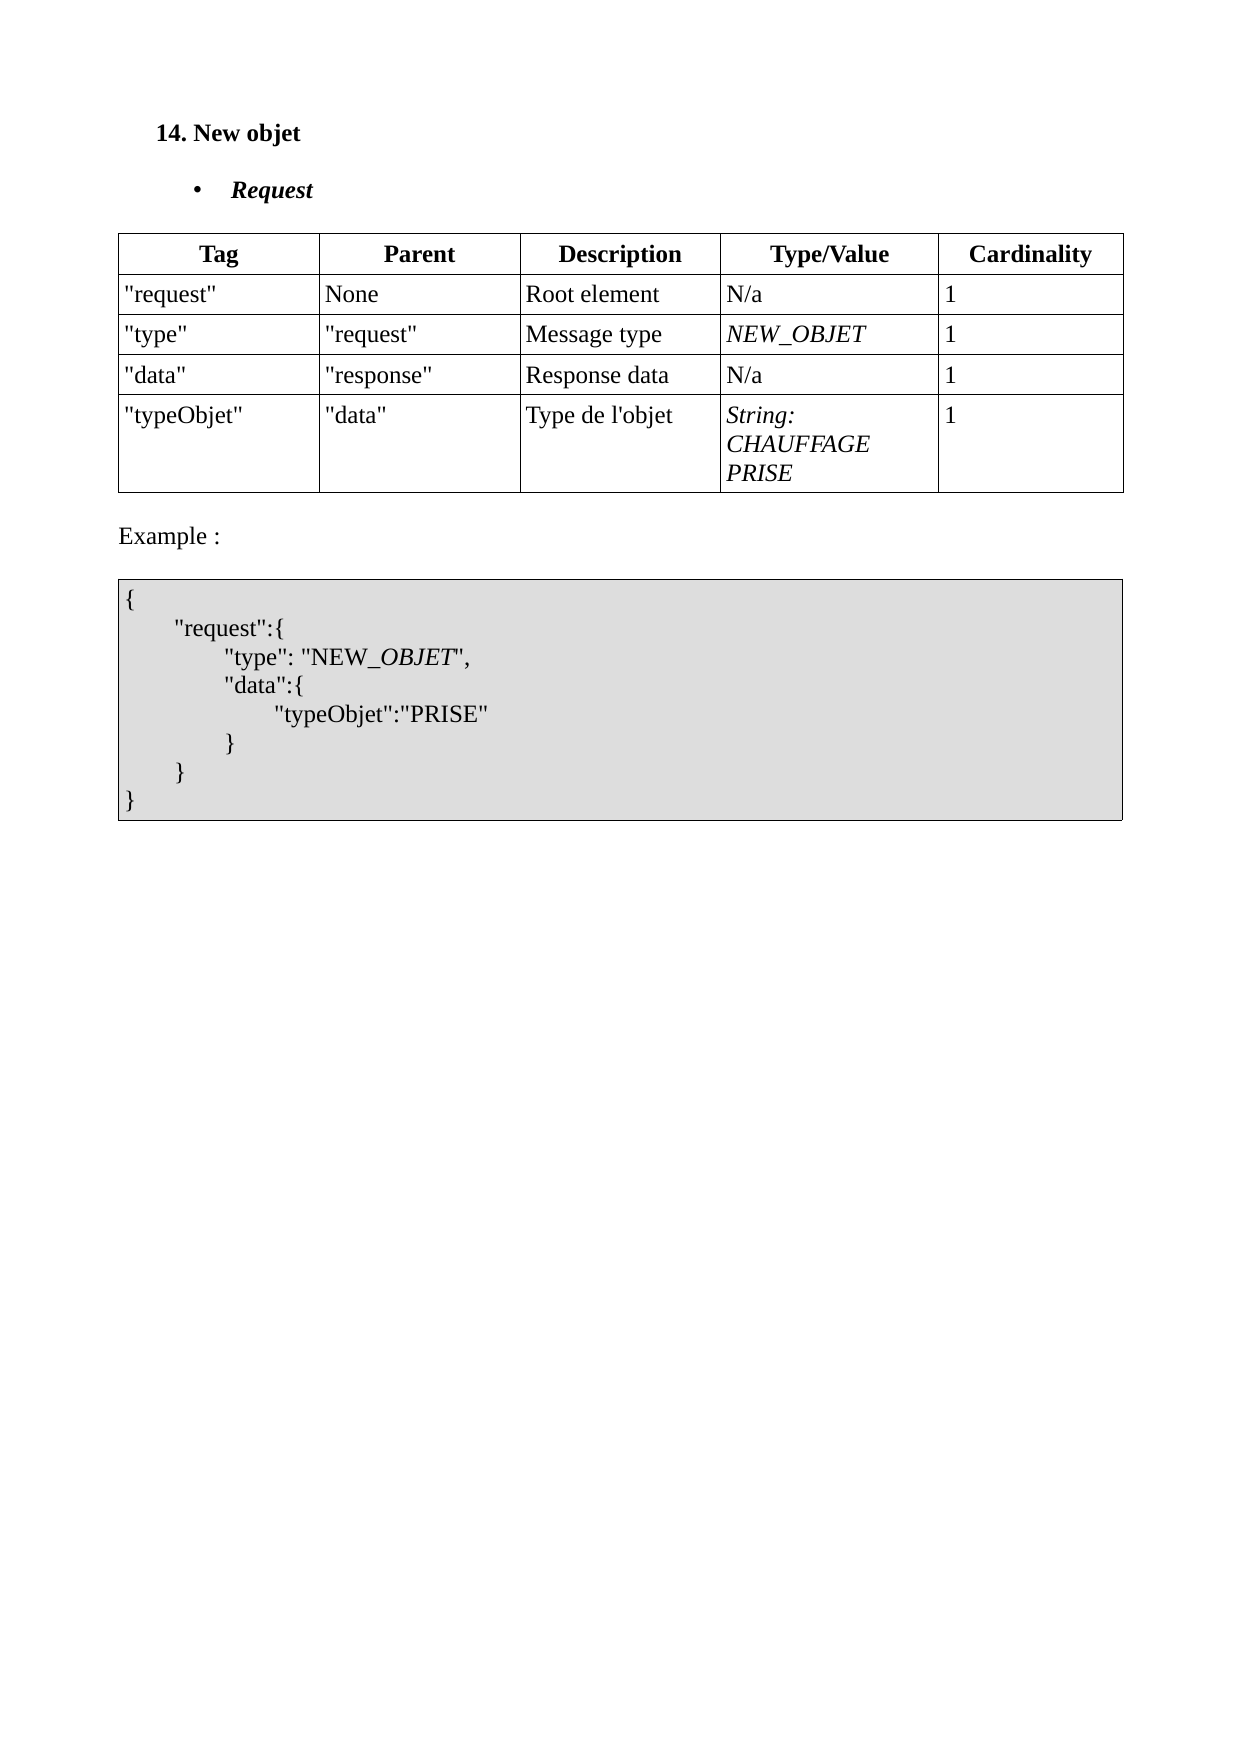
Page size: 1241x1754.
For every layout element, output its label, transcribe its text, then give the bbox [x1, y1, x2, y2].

table_cell 1 [939, 275, 1123, 314]
table_cell Message type [521, 315, 720, 354]
table_cell String: CHAUFFAGE PRISE [721, 395, 938, 492]
table_header Description [521, 234, 720, 273]
table_header Parent [320, 234, 520, 273]
table_cell NEW_OBJET [721, 315, 938, 354]
table_cell 1 [939, 395, 1123, 492]
table_header Type/Value [721, 234, 938, 273]
table_cell "request" [119, 275, 319, 314]
table_cell "typeObjet" [119, 395, 319, 492]
table_cell N/a [721, 275, 938, 314]
list New objet [156, 118, 1122, 147]
table_cell "data" [320, 395, 520, 492]
table_cell Root element [521, 275, 720, 314]
table_cell 1 [939, 315, 1123, 354]
table_cell "response" [320, 355, 520, 394]
table_header Cardinality [939, 234, 1123, 273]
table_header Tag [119, 234, 319, 273]
table_cell Response data [521, 355, 720, 394]
table_cell "request" [320, 315, 520, 354]
list Request [193, 176, 1122, 204]
table_cell 1 [939, 355, 1123, 394]
table_cell "type" [119, 315, 319, 354]
table_cell None [320, 275, 520, 314]
table_cell Type de l'objet [521, 395, 720, 492]
table_cell "data" [119, 355, 319, 394]
table_cell N/a [721, 355, 938, 394]
text Example : [118, 521, 1122, 550]
table_header { "request":{ "type": "NEW_OBJET", "data":{ "typeObjet":"PRISE" } } } [119, 580, 1122, 820]
